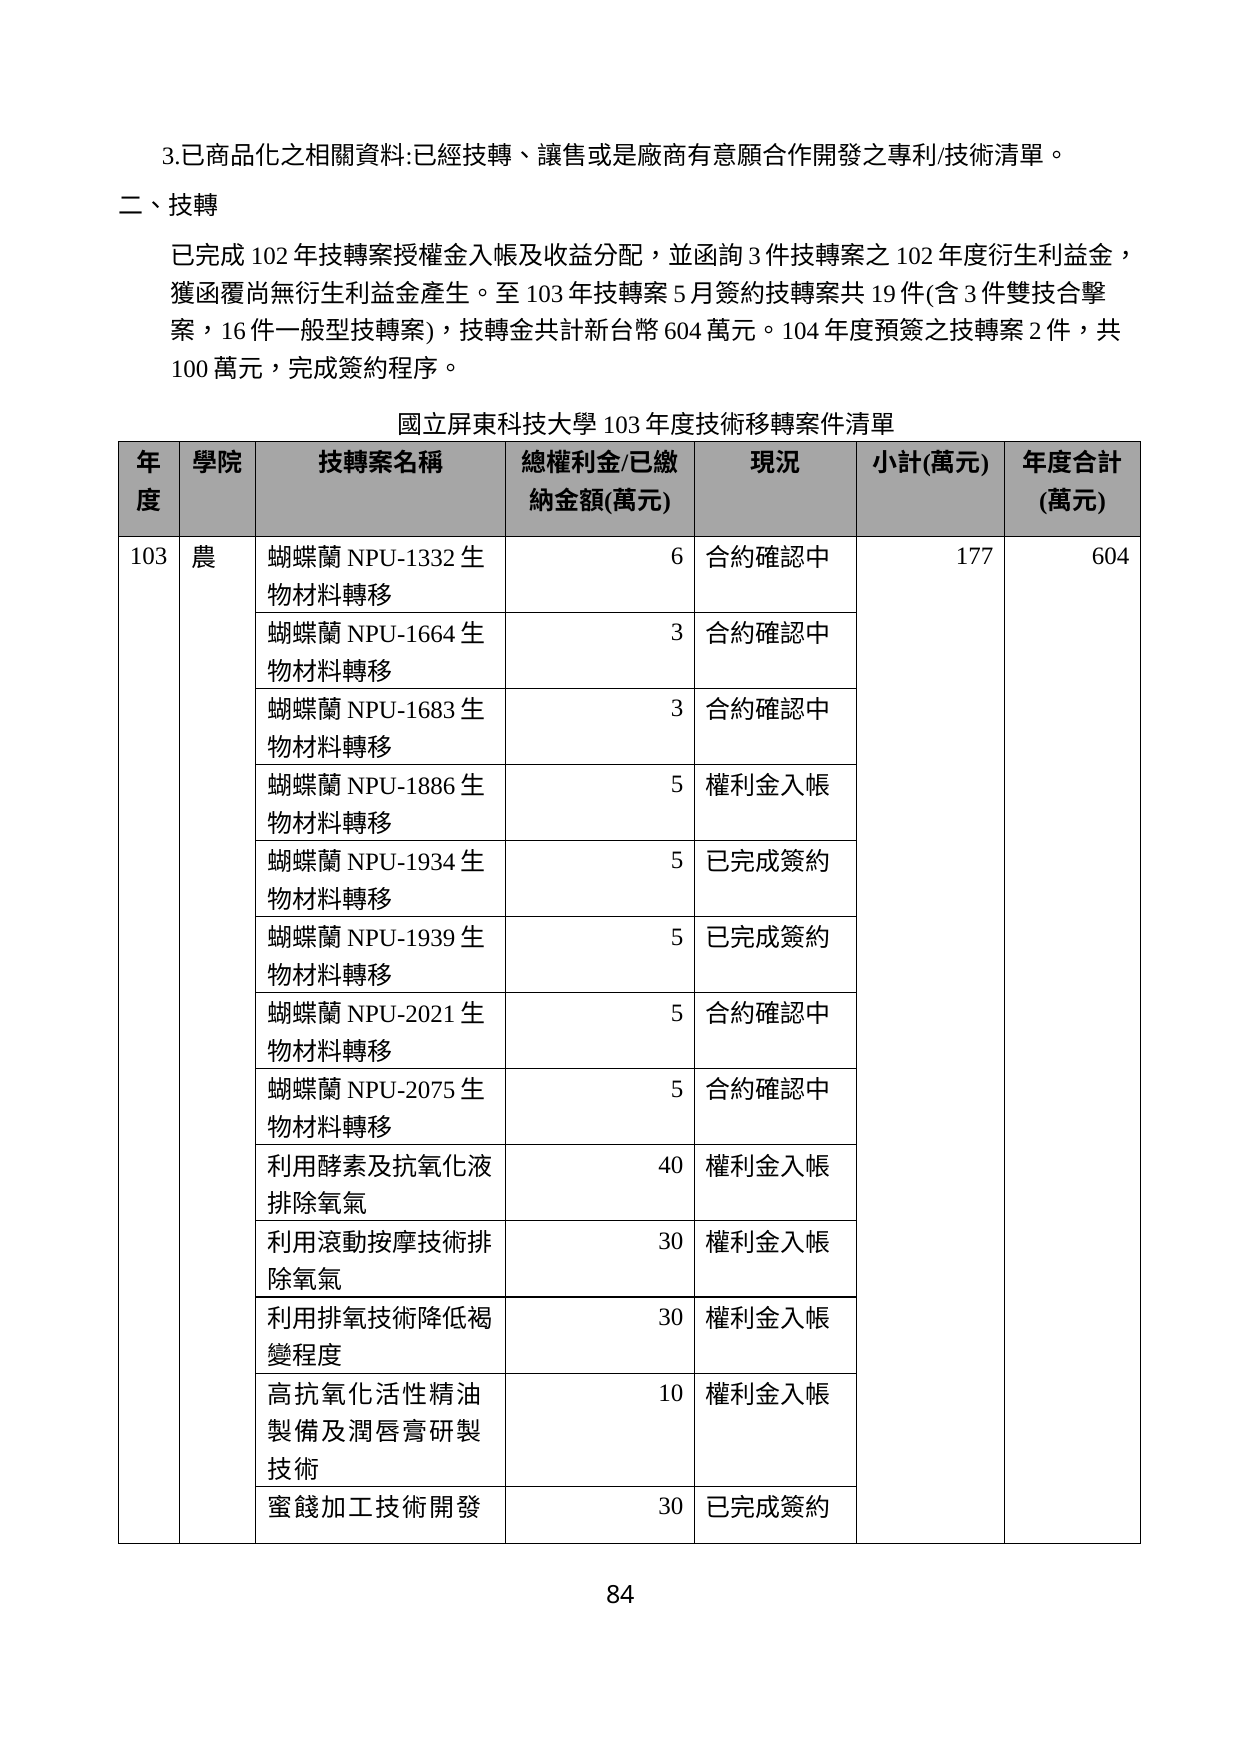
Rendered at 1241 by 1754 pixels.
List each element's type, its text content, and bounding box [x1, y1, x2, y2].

text 3.已商品化之相關資料:已經技轉、讓售或是廠商有意願合作開發之專利/技術清單。 [160, 135, 1122, 172]
table_cell 合約確認中 [695, 613, 856, 688]
table_cell 已完成簽約 [695, 917, 856, 992]
table_cell 合約確認中 [695, 689, 856, 764]
table_cell 10 [506, 1374, 694, 1486]
table_cell 蝴蝶蘭NPU-1664生物材料轉移 [256, 613, 505, 688]
table_cell 177 [857, 537, 1004, 1543]
table_cell 利用排氧技術降低褐變程度 [256, 1298, 505, 1372]
table_cell 5 [506, 917, 694, 992]
table_cell 合約確認中 [695, 1069, 856, 1144]
table_cell 利用酵素及抗氧化液排除氧氣 [256, 1145, 505, 1220]
table_header 技轉案名稱 [256, 442, 505, 536]
table_cell 農 [180, 537, 255, 1543]
table_cell 蝴蝶蘭NPU-2075生物材料轉移 [256, 1069, 505, 1144]
table_cell 權利金入帳 [695, 765, 856, 840]
table_cell 高抗氧化活性精油製備及潤唇膏研製技術 [256, 1374, 505, 1486]
table_header 現況 [695, 442, 856, 536]
table_cell 5 [506, 765, 694, 840]
table_cell 蝴蝶蘭NPU-1939生物材料轉移 [256, 917, 505, 992]
text 國立屏東科技大學103年度技術移轉案件清單 [171, 404, 1122, 441]
table_cell 合約確認中 [695, 537, 856, 612]
table_cell 3 [506, 689, 694, 764]
table_cell 利用滾動按摩技術排除氧氣 [256, 1221, 505, 1296]
table_cell 6 [506, 537, 694, 612]
table_cell 權利金入帳 [695, 1221, 856, 1296]
table_cell 604 [1005, 537, 1140, 1543]
table_header 總權利金/已繳納金額(萬元) [506, 442, 694, 536]
table_header 年度合計(萬元) [1005, 442, 1140, 536]
table_cell 已完成簽約 [695, 1487, 856, 1543]
table_cell 權利金入帳 [695, 1298, 856, 1372]
table_cell 蝴蝶蘭NPU-1683生物材料轉移 [256, 689, 505, 764]
table_cell 蝴蝶蘭NPU-1332生物材料轉移 [256, 537, 505, 612]
table_cell 30 [506, 1487, 694, 1543]
table_cell 5 [506, 993, 694, 1068]
table_cell 5 [506, 1069, 694, 1144]
table_cell 3 [506, 613, 694, 688]
table_cell 5 [506, 841, 694, 916]
table_header 年度 [119, 442, 179, 536]
table_cell 40 [506, 1145, 694, 1220]
table_cell 蝴蝶蘭NPU-1934生物材料轉移 [256, 841, 505, 916]
table_cell 蜜餞加工技術開發 [256, 1487, 505, 1543]
table_header 小計(萬元) [857, 442, 1004, 536]
text 二、技轉 [118, 185, 1122, 222]
table_header 學院 [180, 442, 255, 536]
text 已完成102年技轉案授權金入帳及收益分配，並函詢3件技轉案之102年度衍生利益金，獲函覆尚無衍生利益金產生。至103年技轉案5月簽約技轉案共19件(含3件雙技合擊案，16件一般型技轉案)，技轉金共計新台幣604萬元。104年度預簽之技轉案2件，共100萬元，完成簽約程序。 [171, 235, 1122, 385]
table_cell 蝴蝶蘭NPU-1886生物材料轉移 [256, 765, 505, 840]
table_cell 蝴蝶蘭NPU-2021生物材料轉移 [256, 993, 505, 1068]
table_cell 30 [506, 1298, 694, 1372]
table_cell 30 [506, 1221, 694, 1296]
table_cell 103 [119, 537, 179, 1543]
table_cell 合約確認中 [695, 993, 856, 1068]
table_cell 權利金入帳 [695, 1374, 856, 1486]
table_cell 權利金入帳 [695, 1145, 856, 1220]
table_cell 已完成簽約 [695, 841, 856, 916]
